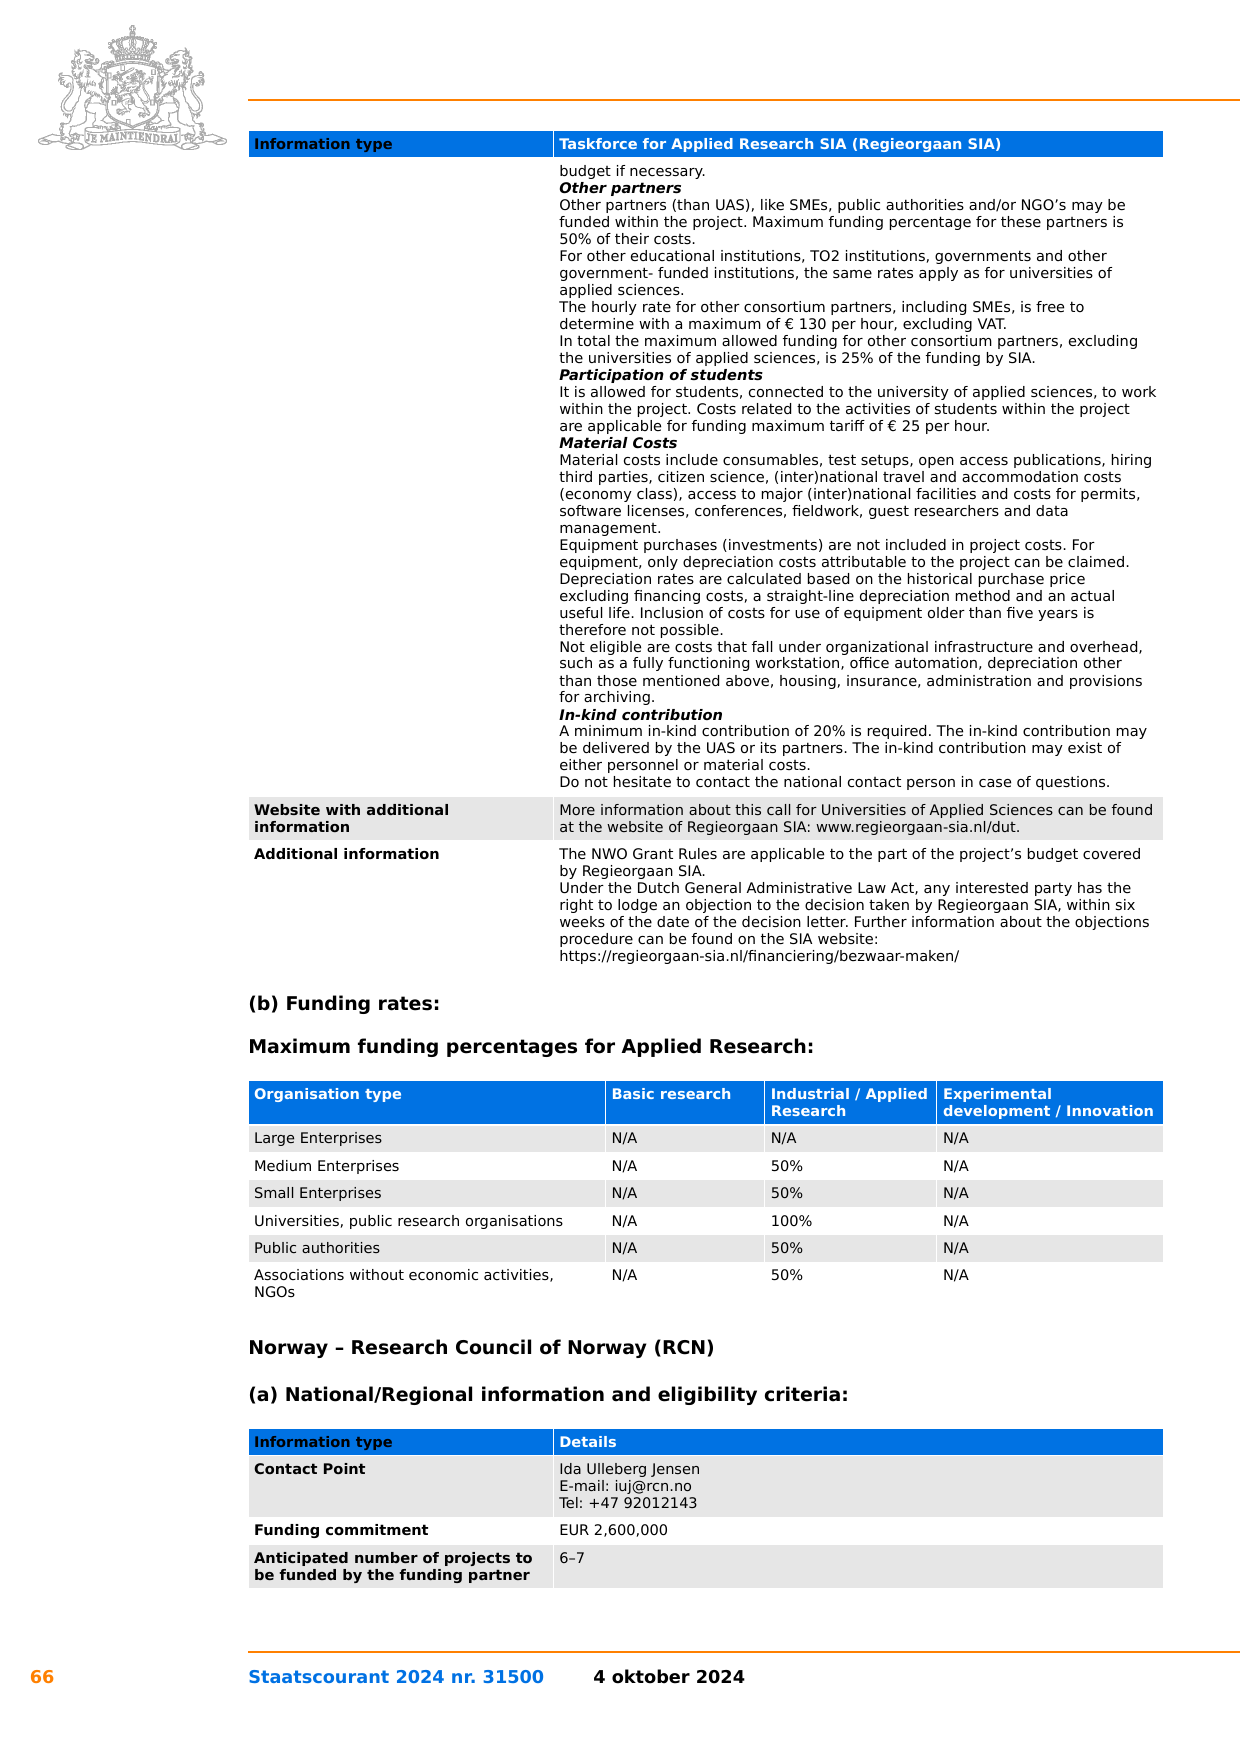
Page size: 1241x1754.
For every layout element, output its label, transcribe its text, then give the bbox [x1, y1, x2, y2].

table_header Taskforce for Applied Research SIA (Regieorgaan SIA) [554, 131, 1163, 157]
table_header Information type [249, 131, 553, 157]
table_cell N/A [937, 1235, 1163, 1262]
table_cell Ida Ulleberg Jensen E-mail: iuj@rcn.no Tel: +47 92012143 [554, 1456, 1163, 1517]
table_header Organisation type [249, 1081, 605, 1124]
table_cell N/A [606, 1208, 764, 1234]
table_cell Small Enterprises [249, 1180, 605, 1207]
table_header Industrial / Applied Research [765, 1081, 936, 1124]
text Maximum funding percentages for Applied Research: [248, 1036, 1163, 1058]
table_header Details [554, 1429, 1163, 1455]
table_cell Associations without economic activities, NGOs [249, 1263, 605, 1306]
table_cell 100% [765, 1208, 936, 1234]
table_cell N/A [606, 1180, 764, 1207]
table_cell 50% [765, 1180, 936, 1207]
table_cell N/A [937, 1153, 1163, 1179]
table_header Information type [249, 1429, 553, 1455]
subtitle (a) National/Regional information and eligibility criteria: [248, 1384, 1163, 1406]
table_cell 50% [765, 1263, 936, 1306]
table_cell N/A [937, 1126, 1163, 1152]
picture [38, 25, 227, 150]
table_cell budget if necessary. Other partners Other partners (than UAS), like SMEs, public authorities and/or NGO’s may be funded within the project. Maximum funding percentage for these partners is 50% of their costs. For other educational institutions, TO2 institutions, governments and other government- funded institutions, the same rates apply as for universities of applied sciences. The hourly rate for other consortium partners, including SMEs, is free to determine with a maximum of € 130 per hour, excluding VAT. In total the maximum allowed funding for other consortium partners, excluding the universities of applied sciences, is 25% of the funding by SIA. Participation of students It is allowed for students, connected to the university of applied sciences, to work within the project. Costs related to the activities of students within the project are applicable for funding maximum tariff of € 25 per hour. Material Costs Material costs include consumables, test setups, open access publications, hiring third parties, citizen science, (inter)national travel and accommodation costs (economy class), access to major (inter)national facilities and costs for permits, software licenses, conferences, fieldwork, guest researchers and data management. Equipment purchases (investments) are not included in project costs. For equipment, only depreciation costs attributable to the project can be claimed. Depreciation rates are calculated based on the historical purchase price excluding financing costs, a straight-line depreciation method and an actual useful life. Inclusion of costs for use of equipment older than five years is therefore not possible. Not eligible are costs that fall under organizational infrastructure and overhead, such as a fully functioning workstation, office automation, depreciation other than those mentioned above, housing, insurance, administration and provisions for archiving. In-kind contribution A minimum in-kind contribution of 20% is required. The in-kind contribution may be delivered by the UAS or its partners. The in-kind contribution may exist of either personnel or material costs. Do not hesitate to contact the national contact person in case of questions. [554, 158, 1163, 796]
table_cell Funding commitment [249, 1518, 553, 1544]
table_cell Large Enterprises [249, 1126, 605, 1152]
table_cell N/A [606, 1235, 764, 1262]
table_cell N/A [937, 1263, 1163, 1306]
table_cell Universities, public research organisations [249, 1208, 605, 1234]
table_cell Public authorities [249, 1235, 605, 1262]
table_cell EUR 2,600,000 [554, 1518, 1163, 1544]
table_cell N/A [606, 1153, 764, 1179]
table_header Basic research [606, 1081, 764, 1124]
table_cell N/A [765, 1126, 936, 1152]
table_cell Anticipated number of projects to be funded by the funding partner [249, 1545, 553, 1588]
table_cell N/A [937, 1208, 1163, 1234]
table_cell N/A [937, 1180, 1163, 1207]
table_cell Additional information [249, 841, 553, 969]
table_cell N/A [606, 1126, 764, 1152]
table_cell 50% [765, 1153, 936, 1179]
table_cell Medium Enterprises [249, 1153, 605, 1179]
table_cell N/A [606, 1263, 764, 1306]
table_header Experimental development / Innovation [937, 1081, 1163, 1124]
subtitle Norway – Research Council of Norway (RCN) [248, 1337, 1163, 1359]
subtitle (b) Funding rates: [248, 992, 1163, 1014]
table_cell Contact Point [249, 1456, 553, 1517]
table_cell Website with additional information [249, 797, 553, 840]
table_cell [249, 158, 553, 796]
table_cell The NWO Grant Rules are applicable to the part of the project’s budget covered by Regieorgaan SIA. Under the Dutch General Administrative Law Act, any interested party has the right to lodge an objection to the decision taken by Regieorgaan SIA, within six weeks of the date of the decision letter. Further information about the objections procedure can be found on the SIA website: https://regieorgaan-sia.nl/financiering/bezwaar-maken/ [554, 841, 1163, 969]
table_cell More information about this call for Universities of Applied Sciences can be found at the website of Regieorgaan SIA: www.regieorgaan-sia.nl/dut. [554, 797, 1163, 840]
table_cell 6–7 [554, 1545, 1163, 1588]
table_cell 50% [765, 1235, 936, 1262]
